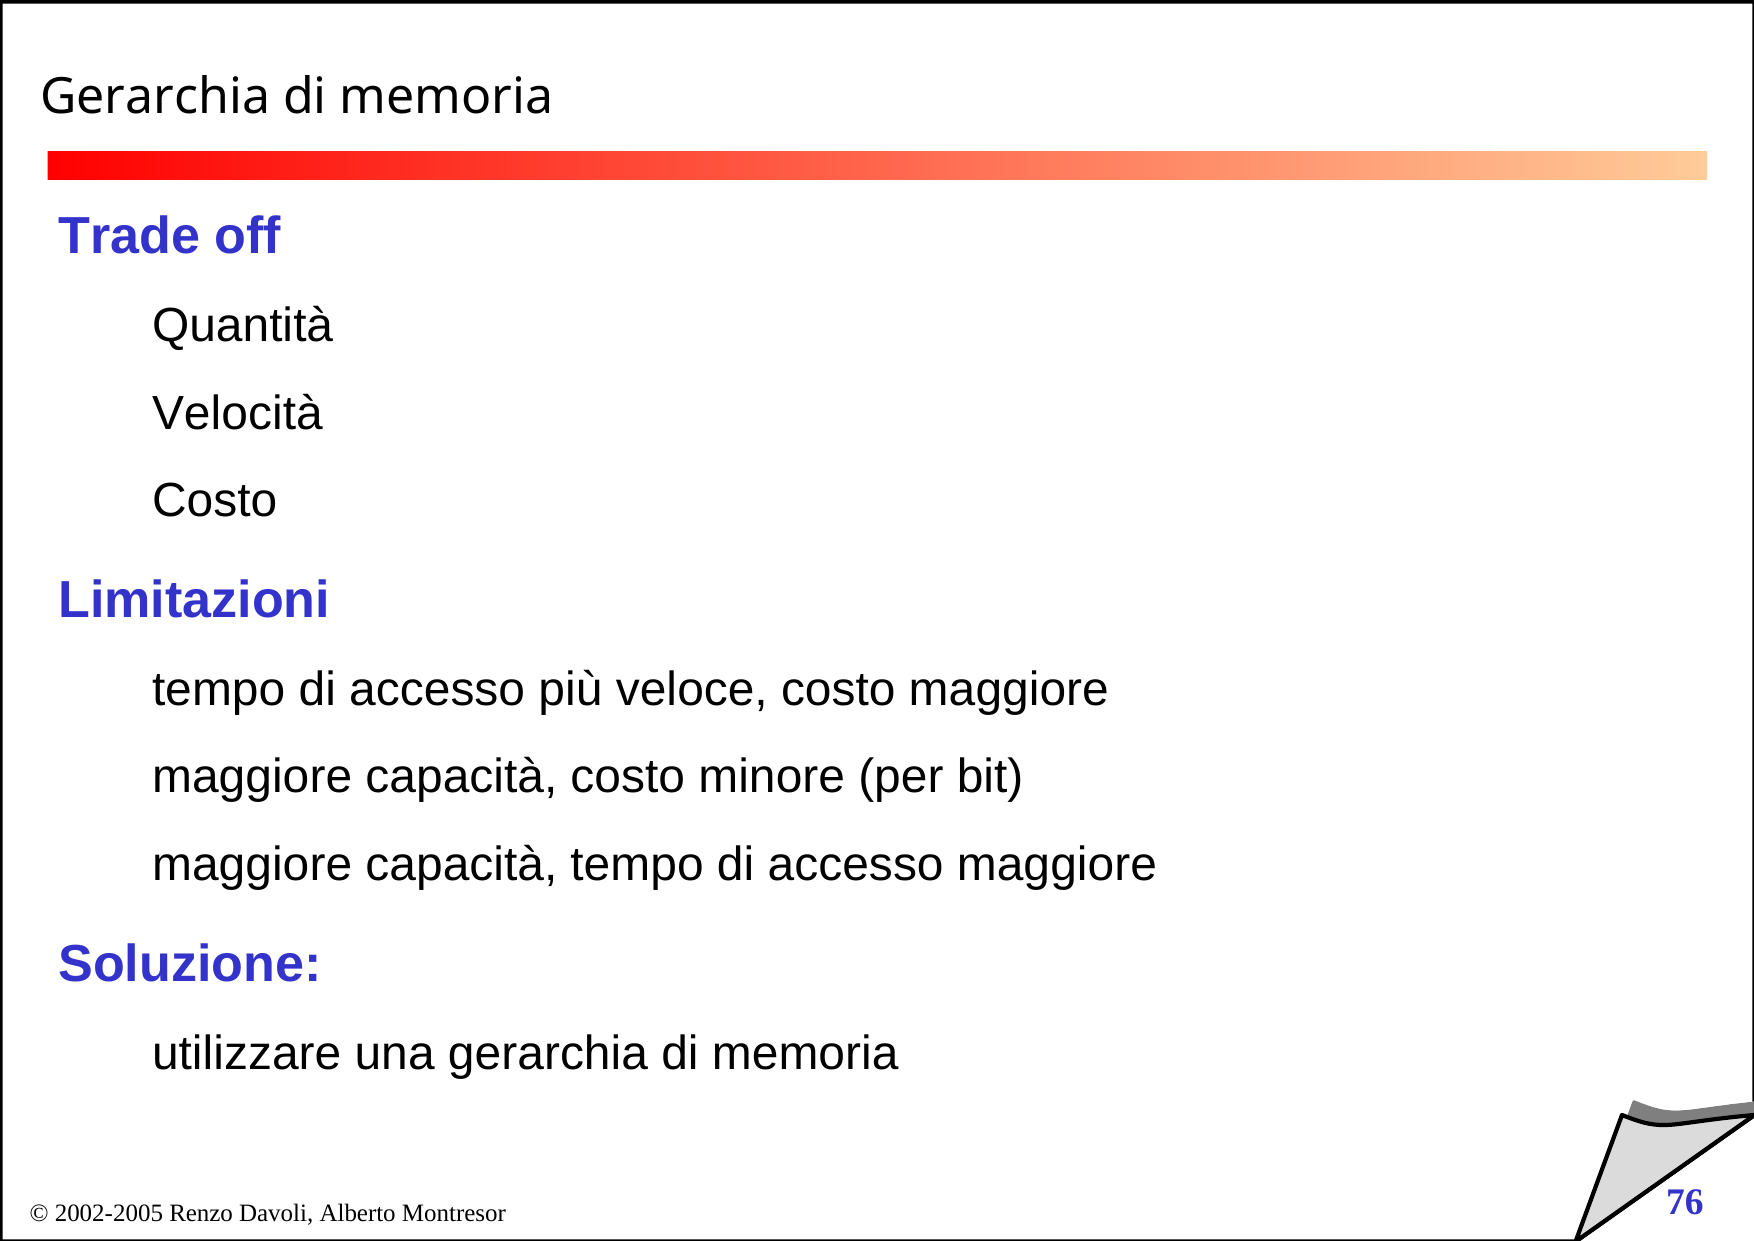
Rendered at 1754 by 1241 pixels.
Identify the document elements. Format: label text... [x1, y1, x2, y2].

list Trade off Quantità Velocità Costo Limitazioni tempo di accesso più veloce, costo maggiore maggiore capacità, costo minore (per bit) maggiore capacità, tempo di accesso maggiore Soluzione: utilizzare una gerarchia di memoria [58, 206, 1696, 1113]
title Gerarchia di memoria [40, 49, 1714, 144]
